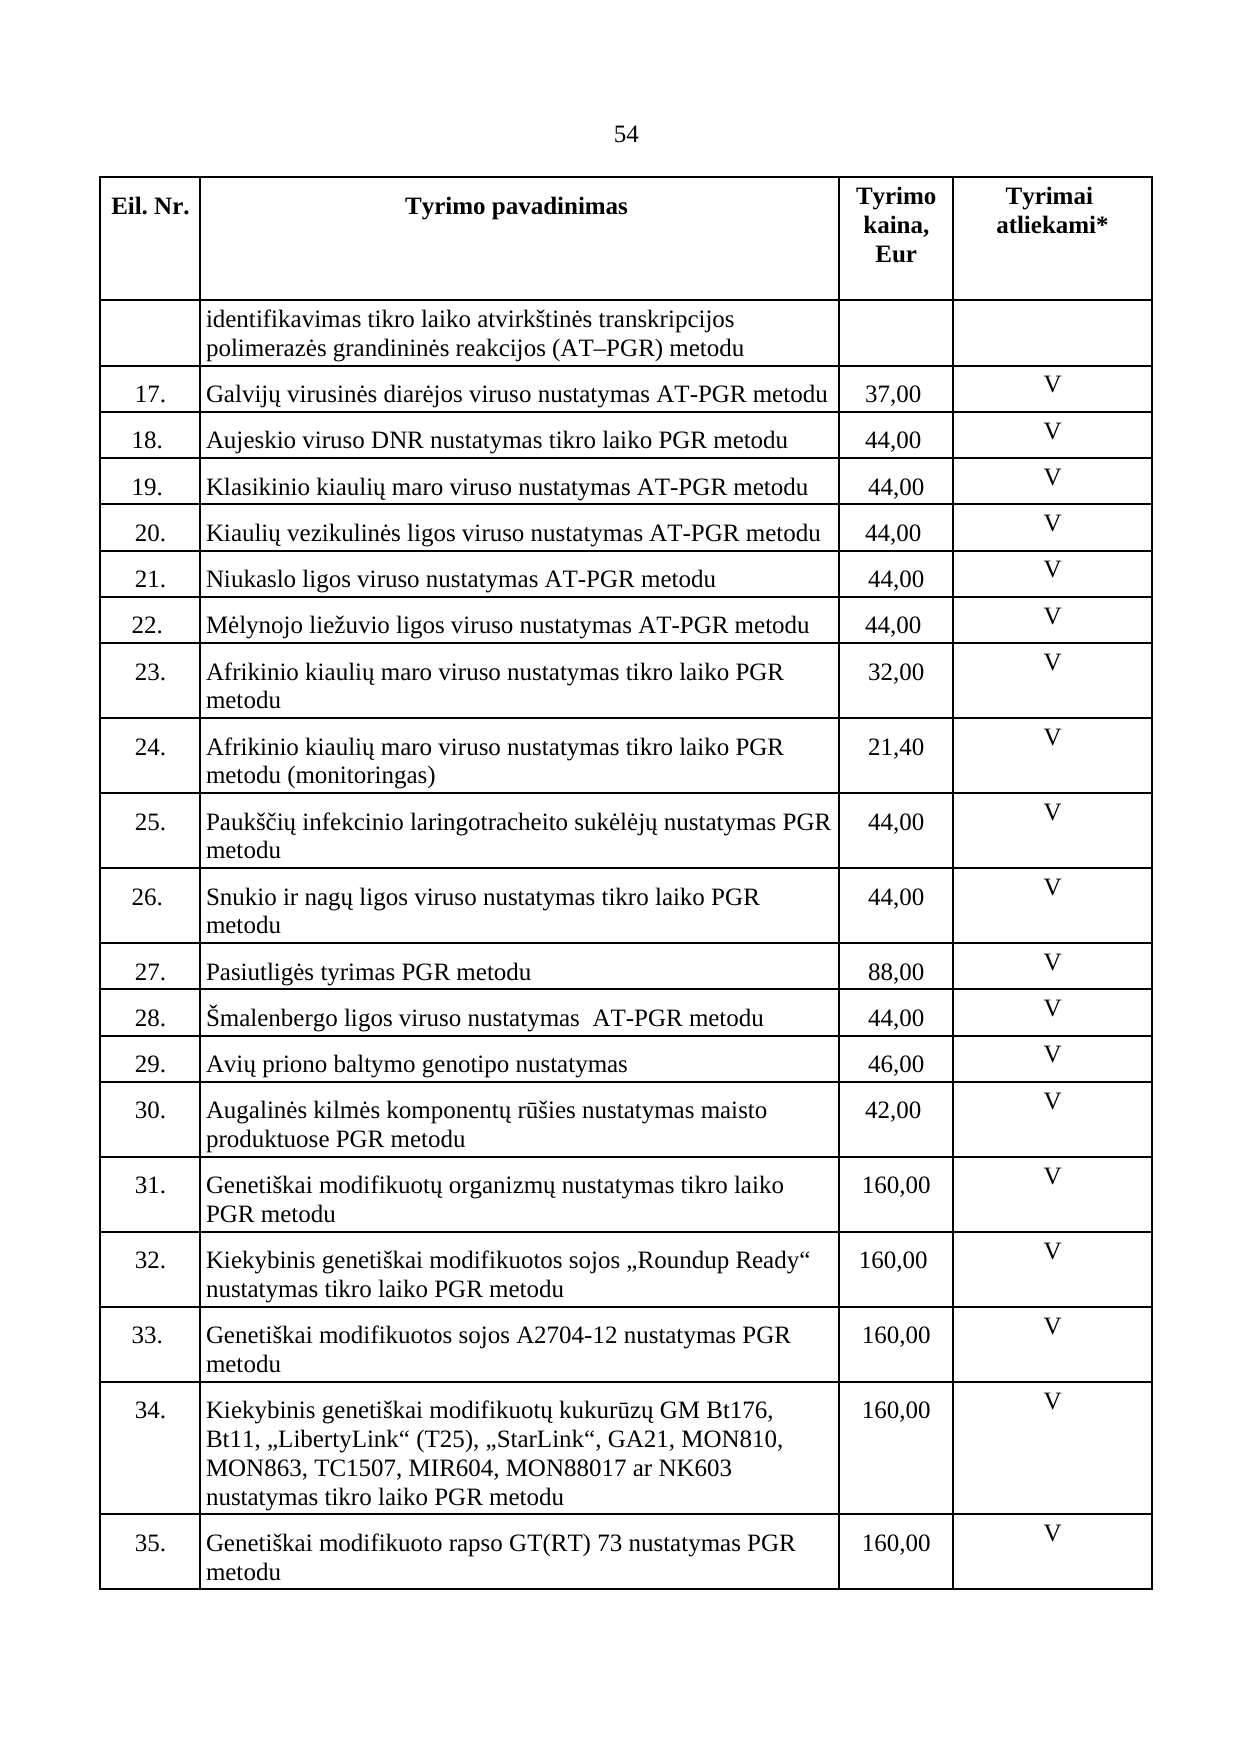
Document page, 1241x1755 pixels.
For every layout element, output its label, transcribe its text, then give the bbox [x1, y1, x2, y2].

table_cell 30. [101, 1083, 199, 1156]
table_cell 31. [101, 1158, 199, 1231]
table_cell 29. [101, 1037, 199, 1081]
table_cell 25. [101, 794, 199, 867]
table_cell Šmalenbergo ligos viruso nustatymas AT-PGR metodu [201, 990, 838, 1034]
table_cell V [954, 598, 1151, 642]
table_cell 160,00 [840, 1158, 952, 1231]
table_cell Snukio ir nagų ligos viruso nustatymas tikro laiko PGR metodu [201, 869, 838, 942]
table_cell V [954, 1158, 1151, 1231]
table_cell V [954, 644, 1151, 717]
table_header Tyrimai atliekami* [954, 178, 1151, 299]
table_cell 44,00 [840, 459, 952, 503]
table_cell 33. [101, 1308, 199, 1381]
table_cell Genetiškai modifikuotų organizmų nustatymas tikro laiko PGR metodu [201, 1158, 838, 1231]
table_cell 22. [101, 598, 199, 642]
table_cell 19. [101, 459, 199, 503]
table_cell Paukščių infekcinio laringotracheito sukėlėjų nustatymas PGR metodu [201, 794, 838, 867]
table_cell Kiekybinis genetiškai modifikuotos sojos „Roundup Ready“ nustatymas tikro laiko PGR metodu [201, 1233, 838, 1306]
table_cell 42,00 [840, 1083, 952, 1156]
table_cell 37,00 [840, 367, 952, 411]
table_cell 160,00 [840, 1308, 952, 1381]
table_cell 21,40 [840, 719, 952, 792]
table_cell V [954, 367, 1151, 411]
table_cell Genetiškai modifikuoto rapso GT(RT) 73 nustatymas PGR metodu [201, 1515, 838, 1588]
table_cell V [954, 794, 1151, 867]
table_cell 18. [101, 413, 199, 457]
table_cell 17. [101, 367, 199, 411]
table_cell V [954, 459, 1151, 503]
table_cell V [954, 719, 1151, 792]
table_cell 44,00 [840, 598, 952, 642]
table_cell 88,00 [840, 944, 952, 988]
table_cell 23. [101, 644, 199, 717]
table_cell 44,00 [840, 869, 952, 942]
table_cell 27. [101, 944, 199, 988]
table_cell 44,00 [840, 413, 952, 457]
table_cell Mėlynojo liežuvio ligos viruso nustatymas AT-PGR metodu [201, 598, 838, 642]
table_cell Avių priono baltymo genotipo nustatymas [201, 1037, 838, 1081]
table_cell 32,00 [840, 644, 952, 717]
table_cell V [954, 990, 1151, 1034]
table_cell V [954, 1308, 1151, 1381]
table_cell V [954, 944, 1151, 988]
table_cell Klasikinio kiaulių maro viruso nustatymas AT-PGR metodu [201, 459, 838, 503]
table_cell V [954, 1515, 1151, 1588]
table_header Tyrimo kaina, Eur [840, 178, 952, 299]
table_cell [840, 301, 952, 364]
table_cell 44,00 [840, 505, 952, 549]
table_cell V [954, 1037, 1151, 1081]
table_cell Kiaulių vezikulinės ligos viruso nustatymas AT-PGR metodu [201, 505, 838, 549]
table_cell V [954, 1233, 1151, 1306]
table_cell 32. [101, 1233, 199, 1306]
table_cell [954, 301, 1151, 364]
table_cell Pasiutligės tyrimas PGR metodu [201, 944, 838, 988]
table_header Eil. Nr. [101, 178, 199, 299]
table_cell 44,00 [840, 552, 952, 596]
table_cell V [954, 413, 1151, 457]
table_cell 28. [101, 990, 199, 1034]
table_cell 35. [101, 1515, 199, 1588]
table_cell Niukaslo ligos viruso nustatymas AT-PGR metodu [201, 552, 838, 596]
table_cell Kiekybinis genetiškai modifikuotų kukurūzų GM Bt176, Bt11, „LibertyLink“ (T25), „StarLink“, GA21, MON810, MON863, TC1507, MIR604, MON88017 ar NK603 nustatymas tikro laiko PGR metodu [201, 1383, 838, 1513]
table_cell Afrikinio kiaulių maro viruso nustatymas tikro laiko PGR metodu [201, 644, 838, 717]
table_cell V [954, 552, 1151, 596]
table_cell 46,00 [840, 1037, 952, 1081]
table_cell 160,00 [840, 1233, 952, 1306]
table_cell 44,00 [840, 794, 952, 867]
table_cell Galvijų virusinės diarėjos viruso nustatymas AT-PGR metodu [201, 367, 838, 411]
table_cell 20. [101, 505, 199, 549]
table_cell 44,00 [840, 990, 952, 1034]
table_cell 26. [101, 869, 199, 942]
table_cell Aujeskio viruso DNR nustatymas tikro laiko PGR metodu [201, 413, 838, 457]
table_cell V [954, 869, 1151, 942]
table_cell 160,00 [840, 1515, 952, 1588]
table_cell V [954, 1383, 1151, 1513]
table_cell V [954, 1083, 1151, 1156]
table_cell Augalinės kilmės komponentų rūšies nustatymas maisto produktuose PGR metodu [201, 1083, 838, 1156]
table_cell [101, 301, 199, 364]
table_header Tyrimo pavadinimas [201, 178, 838, 299]
table_cell 160,00 [840, 1383, 952, 1513]
table_cell 34. [101, 1383, 199, 1513]
table_cell 24. [101, 719, 199, 792]
table_cell 21. [101, 552, 199, 596]
table_cell Afrikinio kiaulių maro viruso nustatymas tikro laiko PGR metodu (monitoringas) [201, 719, 838, 792]
table_cell V [954, 505, 1151, 549]
table_cell Genetiškai modifikuotos sojos A2704-12 nustatymas PGR metodu [201, 1308, 838, 1381]
table_cell identifikavimas tikro laiko atvirkštinės transkripcijos polimerazės grandininės reakcijos (AT–PGR) metodu [201, 301, 838, 364]
